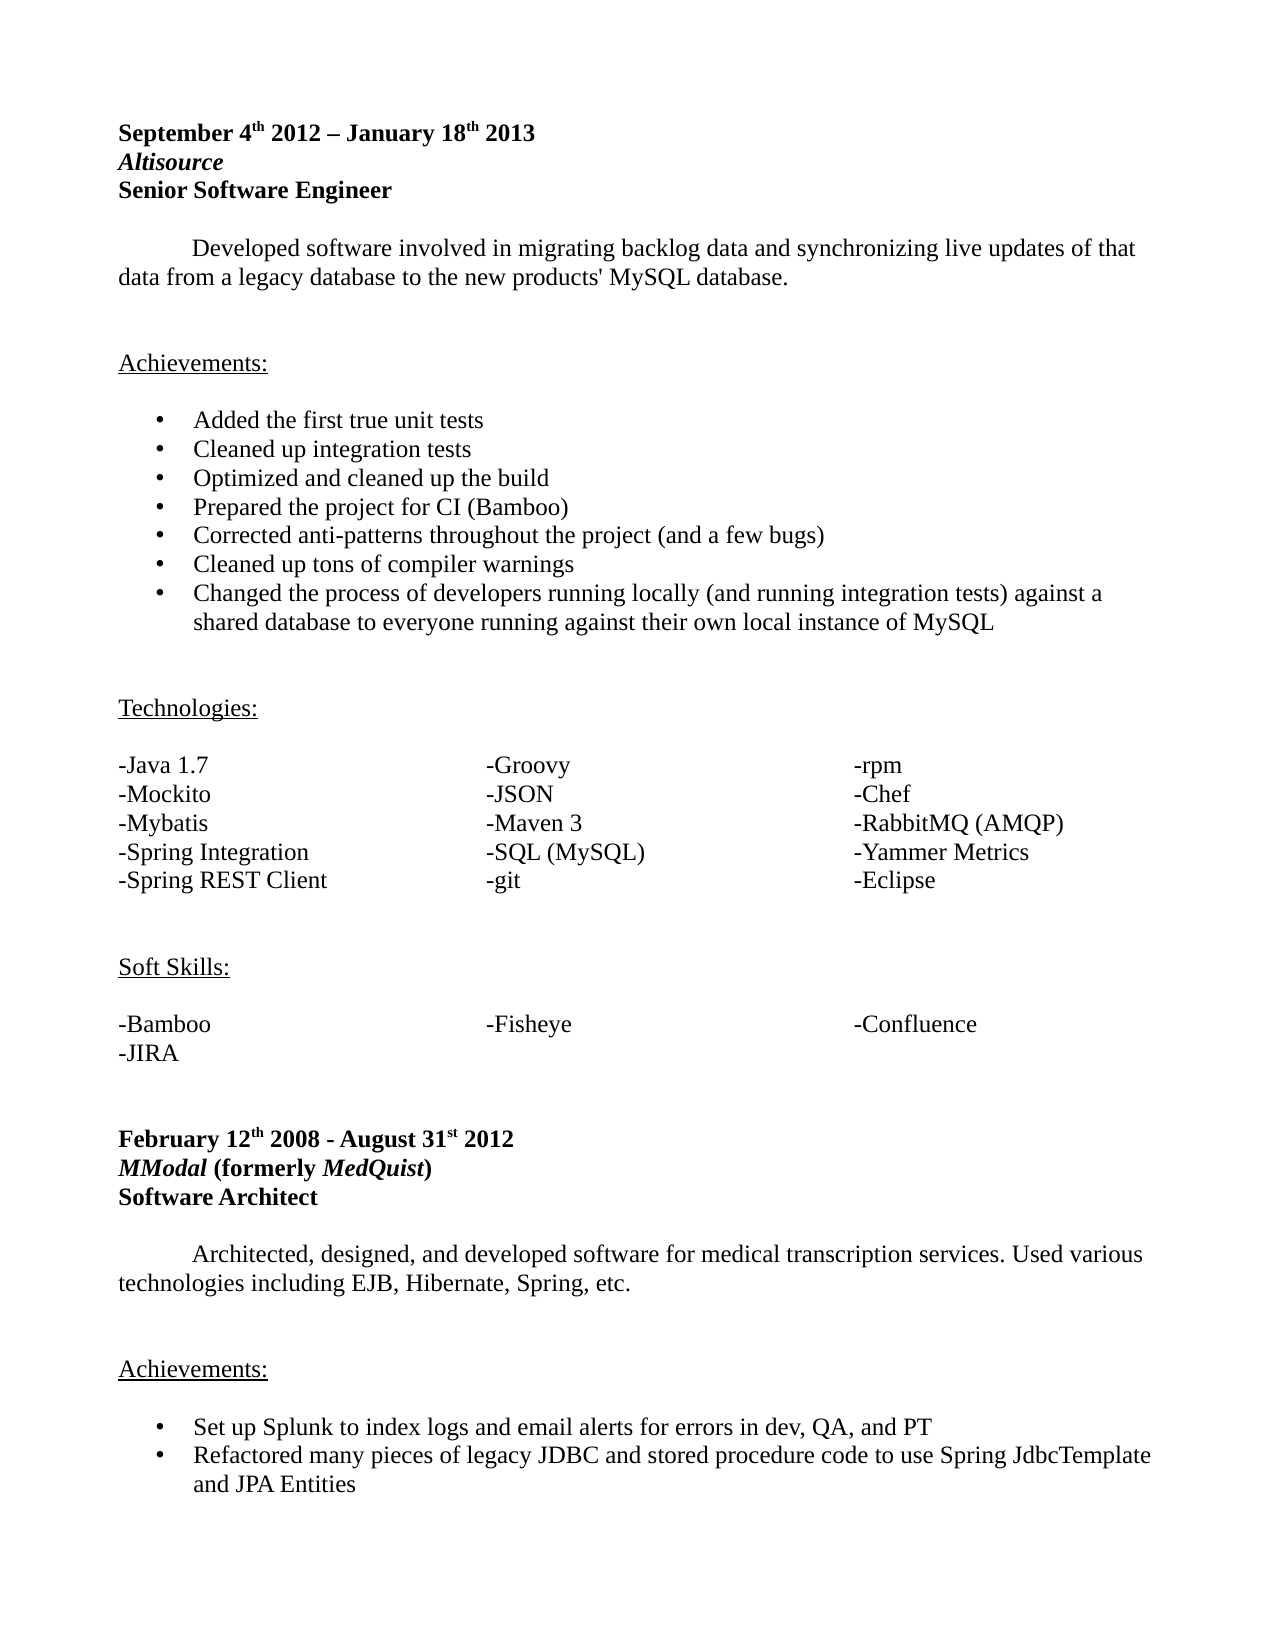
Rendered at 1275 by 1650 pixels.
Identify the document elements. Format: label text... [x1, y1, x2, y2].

text Developed software involved in migrating backlog data and synchronizing live updates of that data from a legacy database to the new products' MySQL database. [118, 233, 1157, 291]
list Refactored many pieces of legacy JDBC and stored procedure code to use Spring JdbcTemplate and JPA Entities [156, 1441, 1157, 1498]
list Changed the process of developers running locally (and running integration tests) against a shared database to everyone running against their own local instance of MySQL [156, 578, 1157, 636]
text Senior Software Engineer [118, 176, 1157, 204]
text Altisource [118, 147, 1157, 176]
list Added the first true unit tests [156, 406, 1157, 434]
list Set up Splunk to index logs and email alerts for errors in dev, QA, and PT [156, 1412, 1157, 1441]
list Corrected anti-patterns throughout the project (and a few bugs) [156, 521, 1157, 549]
text -Bamboo -Fisheye -Confluence [118, 1009, 1157, 1038]
text Soft Skills: [118, 952, 1157, 981]
text Software Architect [118, 1182, 1157, 1211]
text -Mockito -JSON -Chef [118, 779, 1157, 808]
text Achievements: [118, 1354, 1157, 1383]
text -JIRA [118, 1038, 1157, 1067]
text -Spring REST Client -git -Eclipse [118, 866, 1157, 894]
list Optimized and cleaned up the build [156, 463, 1157, 492]
text technologies including EJB, Hibernate, Spring, etc. [118, 1268, 1157, 1297]
text -Mybatis -Maven 3 -RabbitMQ (AMQP) [118, 808, 1157, 837]
list Prepared the project for CI (Bamboo) [156, 492, 1157, 521]
text September 4th 2012 – January 18th 2013 [118, 118, 1157, 147]
text MModal (formerly MedQuist) [118, 1153, 1157, 1182]
text Architected, designed, and developed software for medical transcription services. Used various [118, 1239, 1157, 1268]
text -Java 1.7 -Groovy -rpm [118, 751, 1157, 779]
text -Spring Integration -SQL (MySQL) -Yammer Metrics [118, 837, 1157, 866]
list Cleaned up integration tests [156, 434, 1157, 463]
text February 12th 2008 - August 31st 2012 [118, 1124, 1157, 1153]
text Technologies: [118, 693, 1157, 722]
list Cleaned up tons of compiler warnings [156, 549, 1157, 578]
text Achievements: [118, 348, 1157, 377]
